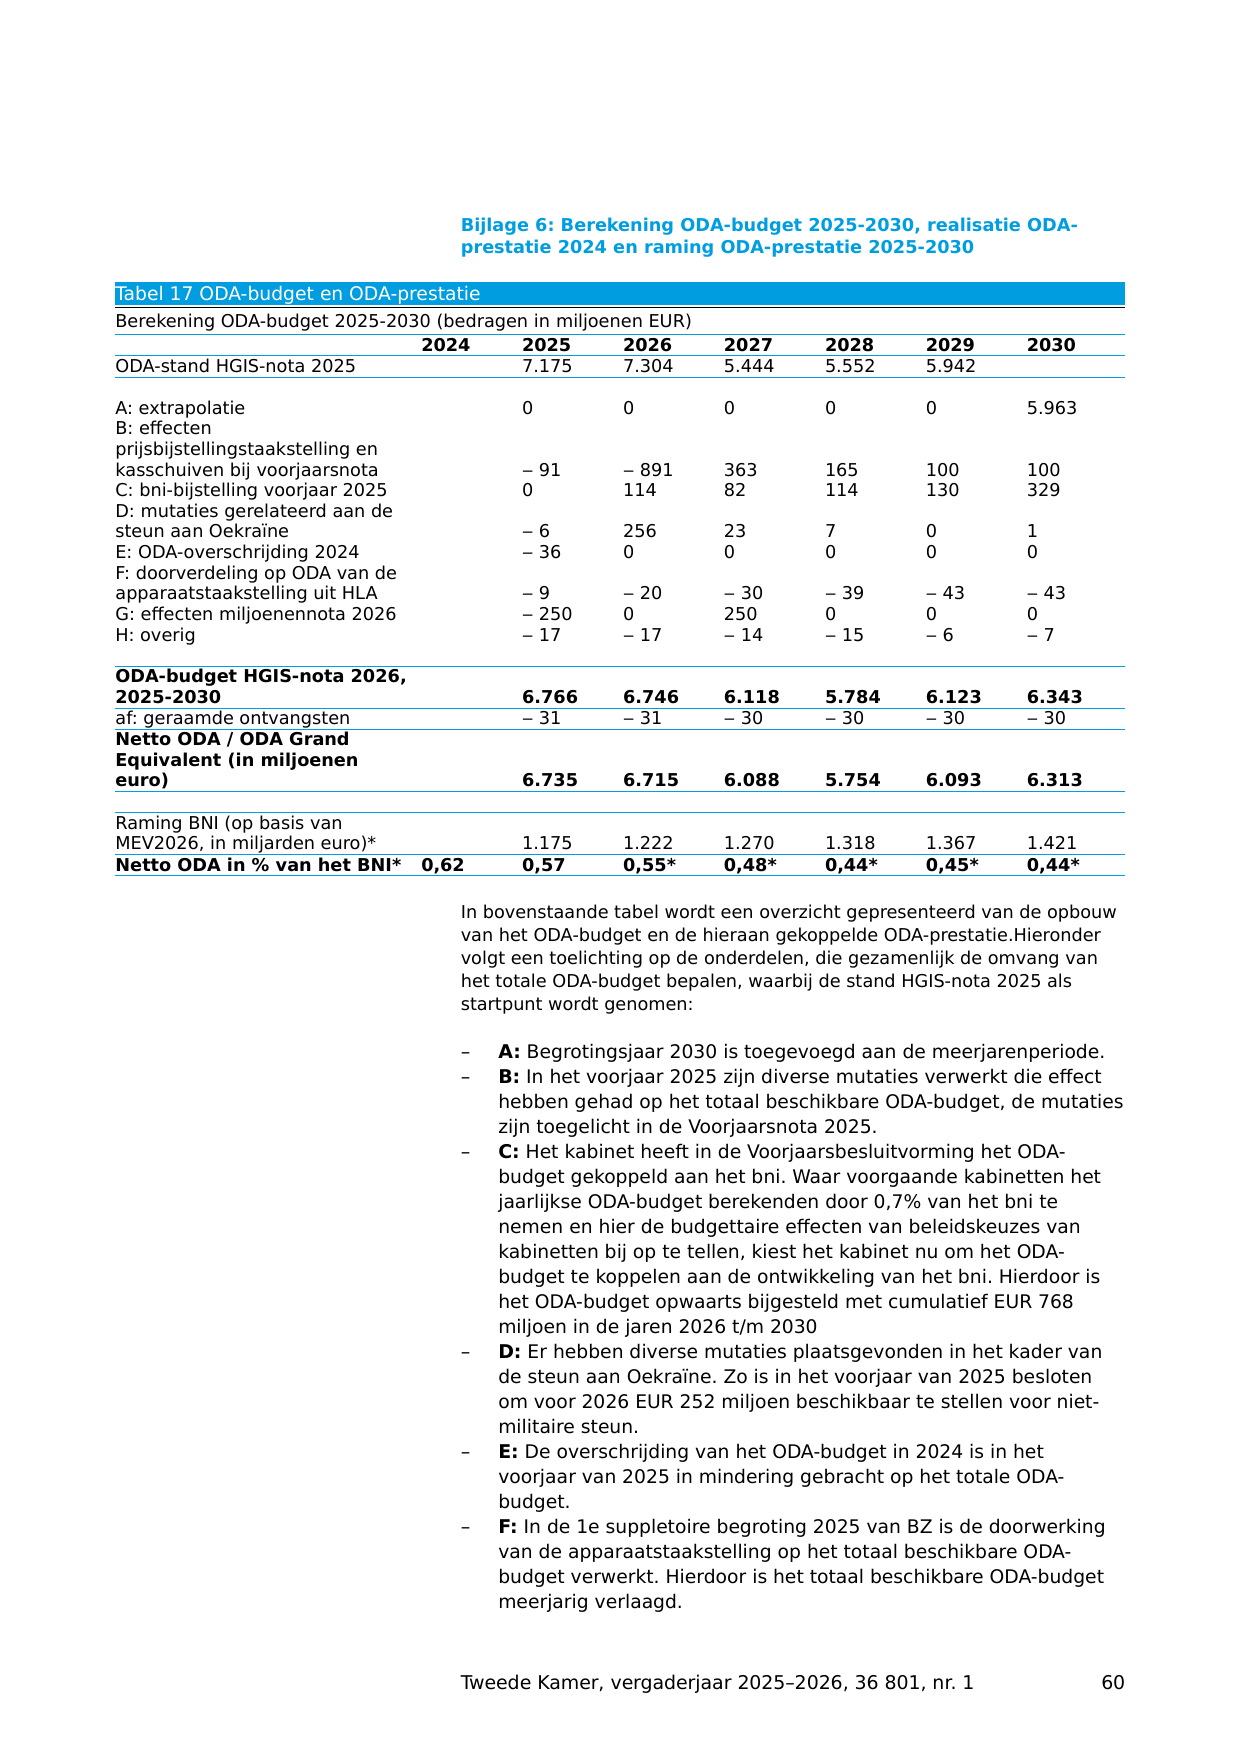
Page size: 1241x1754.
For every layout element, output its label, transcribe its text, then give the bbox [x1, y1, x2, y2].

table_cell 7 [822, 501, 923, 542]
list C: Het kabinet heeft in de Voorjaarsbesluitvorming het ODA-budget gekoppeld aan het bni. Waar voorgaande kabinetten het jaarlijkse ODA-budget berekenden door 0,7% van het bni te nemen en hier de budgettaire effecten van beleidskeuzes van kabinetten bij op te tellen, kiest het kabinet nu om het ODA-budget te koppelen aan de ontwikkeling van het bni. Hierdoor is het ODA-budget opwaarts bijgesteld met cumulatief EUR 768 miljoen in de jaren 2026 t/m 2030 [461, 1138, 1125, 1338]
table_cell 6.313 [1024, 730, 1125, 791]
table_cell ‒ 36 [519, 542, 620, 563]
table_cell 6.715 [620, 730, 721, 791]
table_cell 0,55* [620, 855, 721, 875]
table_cell 256 [620, 501, 721, 542]
table_cell [115, 645, 418, 666]
table_cell ‒ 17 [620, 625, 721, 645]
table_cell [115, 378, 418, 398]
table_cell 2029 [923, 335, 1024, 355]
table_cell af: geraamde ontvangsten [115, 709, 418, 729]
table_cell 2024 [418, 335, 519, 355]
table_cell [418, 356, 519, 376]
table_cell 329 [1024, 480, 1125, 501]
table_cell [620, 645, 721, 666]
table_cell 6.343 [1024, 667, 1125, 707]
table_cell ODA-budget HGIS-nota 2026, 2025-2030 [115, 667, 418, 707]
table_cell 7.304 [620, 356, 721, 376]
table_cell C: bni-bijstelling voorjaar 2025 [115, 480, 418, 501]
table_cell [519, 645, 620, 666]
table_cell [115, 792, 418, 812]
table_cell [721, 792, 822, 812]
table_cell [822, 645, 923, 666]
list A: Begrotingsjaar 2030 is toegevoegd aan de meerjarenperiode. [461, 1038, 1125, 1063]
table_cell Netto ODA / ODA Grand Equivalent (in miljoenen euro) [115, 730, 418, 791]
table_cell 1.318 [822, 813, 923, 854]
table_cell [418, 480, 519, 501]
table_cell 1.270 [721, 813, 822, 854]
table_cell D: mutaties gerelateerd aan de steun aan Oekraïne [115, 501, 418, 542]
table_cell G: effecten miljoenennota 2026 [115, 604, 418, 624]
table_cell 250 [721, 604, 822, 624]
table_cell ‒ 6 [519, 501, 620, 542]
table_cell [1024, 356, 1125, 376]
table_cell [822, 792, 923, 812]
table_cell ‒ 39 [822, 563, 923, 604]
table_cell 0 [1024, 604, 1125, 624]
table_cell [1024, 792, 1125, 812]
table_cell [721, 645, 822, 666]
table_cell 0 [822, 604, 923, 624]
table_cell 0 [1024, 542, 1125, 563]
table_cell 0 [519, 398, 620, 418]
table_cell 82 [721, 480, 822, 501]
table_cell 0,44* [1024, 855, 1125, 875]
table_cell 5.552 [822, 356, 923, 376]
text In bovenstaande tabel wordt een overzicht gepresenteerd van de opbouw van het ODA-budget en de hieraan gekoppelde ODA-prestatie.Hieronder volgt een toelichting op de onderdelen, die gezamenlĳk de omvang van het totale ODA-budget bepalen, waarbĳ de stand HGIS-nota 2025 als startpunt wordt genomen: [461, 901, 1125, 1015]
table_cell 363 [721, 418, 822, 480]
table_cell 0 [923, 604, 1024, 624]
table_cell A: extrapolatie [115, 398, 418, 418]
table_cell 0,62 [418, 855, 519, 875]
table_cell ‒ 14 [721, 625, 822, 645]
table_cell [923, 792, 1024, 812]
table_cell [115, 335, 418, 355]
table_cell 23 [721, 501, 822, 542]
table_cell ‒ 20 [620, 563, 721, 604]
table_cell H: overig [115, 625, 418, 645]
table_cell [418, 418, 519, 480]
table_cell ‒ 30 [721, 709, 822, 729]
table_cell ODA-stand HGIS-nota 2025 [115, 356, 418, 376]
table_cell 7.175 [519, 356, 620, 376]
table_cell [418, 542, 519, 563]
table_cell [418, 563, 519, 604]
list E: De overschrijding van het ODA-budget in 2024 is in het voorjaar van 2025 in mindering gebracht op het totale ODA-budget. [461, 1438, 1125, 1513]
table_cell [822, 378, 923, 398]
table_cell Raming BNI (op basis van MEV2026, in miljarden euro)* [115, 813, 418, 854]
table_cell 1.421 [1024, 813, 1125, 854]
table_cell [1024, 645, 1125, 666]
table_cell [620, 792, 721, 812]
table_cell [519, 792, 620, 812]
table_cell 5.963 [1024, 398, 1125, 418]
table_cell 114 [620, 480, 721, 501]
table_cell ‒ 31 [519, 709, 620, 729]
table_cell 0 [822, 542, 923, 563]
table_cell 0 [721, 542, 822, 563]
table_cell 6.746 [620, 667, 721, 707]
table_cell ‒ 31 [620, 709, 721, 729]
table_cell 6.093 [923, 730, 1024, 791]
table_cell 0 [923, 501, 1024, 542]
table_cell 6.123 [923, 667, 1024, 707]
table_cell ‒ 30 [1024, 709, 1125, 729]
table_cell [418, 709, 519, 729]
table_cell [418, 398, 519, 418]
table_cell 0,57 [519, 855, 620, 875]
table_cell ‒ 6 [923, 625, 1024, 645]
table_cell ‒ 30 [923, 709, 1024, 729]
table_cell 0 [822, 398, 923, 418]
table_cell 0 [620, 604, 721, 624]
table_cell 2027 [721, 335, 822, 355]
table_cell [418, 378, 519, 398]
table_cell ‒ 91 [519, 418, 620, 480]
table_cell 1 [1024, 501, 1125, 542]
table_cell Berekening ODA-budget 2025-2030 (bedragen in miljoenen EUR) [115, 308, 1125, 334]
table_cell 0 [923, 542, 1024, 563]
table_cell 6.735 [519, 730, 620, 791]
table_cell E: ODA-overschrijding 2024 [115, 542, 418, 563]
table_cell F: doorverdeling op ODA van de apparaatstaakstelling uit HLA [115, 563, 418, 604]
list F: In de 1e suppletoire begroting 2025 van BZ is de doorwerking van de apparaatstaakstelling op het totaal beschikbare ODA-budget verwerkt. Hierdoor is het totaal beschikbare ODA-budget meerjarig verlaagd. [461, 1513, 1125, 1613]
table_cell [519, 378, 620, 398]
table_cell 114 [822, 480, 923, 501]
table_cell 2025 [519, 335, 620, 355]
table_cell [1024, 378, 1125, 398]
table_cell 0 [620, 542, 721, 563]
table_cell [418, 730, 519, 791]
table_cell ‒ 30 [822, 709, 923, 729]
table_cell [923, 378, 1024, 398]
list B: In het voorjaar 2025 zijn diverse mutaties verwerkt die effect hebben gehad op het totaal beschikbare ODA-budget, de mutaties zijn toegelicht in de Voorjaarsnota 2025. [461, 1063, 1125, 1138]
table_cell [721, 378, 822, 398]
table_cell 1.367 [923, 813, 1024, 854]
table_cell [418, 625, 519, 645]
table_cell ‒ 30 [721, 563, 822, 604]
table_cell 5.784 [822, 667, 923, 707]
table_cell [418, 604, 519, 624]
table_cell ‒ 7 [1024, 625, 1125, 645]
table_cell 0,45* [923, 855, 1024, 875]
table_cell [418, 792, 519, 812]
table_cell 0,44* [822, 855, 923, 875]
table_cell 2026 [620, 335, 721, 355]
table_cell [418, 813, 519, 854]
table_cell ‒ 17 [519, 625, 620, 645]
table_cell 1.175 [519, 813, 620, 854]
table_cell 2028 [822, 335, 923, 355]
table_cell ‒ 250 [519, 604, 620, 624]
table_cell 165 [822, 418, 923, 480]
table_cell B: effecten prijsbijstellingstaakstelling en kasschuiven bij voorjaarsnota [115, 418, 418, 480]
table_cell Netto ODA in % van het BNI* [115, 855, 418, 875]
table_cell 0 [721, 398, 822, 418]
table_cell [418, 645, 519, 666]
table_cell 0,48* [721, 855, 822, 875]
table_cell 0 [519, 480, 620, 501]
table_cell 6.118 [721, 667, 822, 707]
table_cell [418, 501, 519, 542]
table_cell [923, 645, 1024, 666]
table_cell [620, 378, 721, 398]
title Bijlage 6: Berekening ODA-budget 2025-2030, realisatie ODA-prestatie 2024 en raming ODA-prestatie 2025-2030 [461, 213, 1125, 258]
table_cell 0 [923, 398, 1024, 418]
table_cell 6.088 [721, 730, 822, 791]
table_cell [418, 667, 519, 707]
table_cell ‒ 43 [1024, 563, 1125, 604]
table_cell ‒ 15 [822, 625, 923, 645]
table_cell 5.444 [721, 356, 822, 376]
table_cell 0 [620, 398, 721, 418]
table_cell 130 [923, 480, 1024, 501]
table_cell 6.766 [519, 667, 620, 707]
table_cell ‒ 891 [620, 418, 721, 480]
list D: Er hebben diverse mutaties plaatsgevonden in het kader van de steun aan Oekraïne. Zo is in het voorjaar van 2025 besloten om voor 2026 EUR 252 miljoen beschikbaar te stellen voor niet-militaire steun. [461, 1338, 1125, 1438]
table_cell 5.754 [822, 730, 923, 791]
table_cell 1.222 [620, 813, 721, 854]
table_cell ‒ 9 [519, 563, 620, 604]
table_cell 100 [923, 418, 1024, 480]
table_cell ‒ 43 [923, 563, 1024, 604]
table_cell 100 [1024, 418, 1125, 480]
table_cell 2030 [1024, 335, 1125, 355]
table_cell 5.942 [923, 356, 1024, 376]
